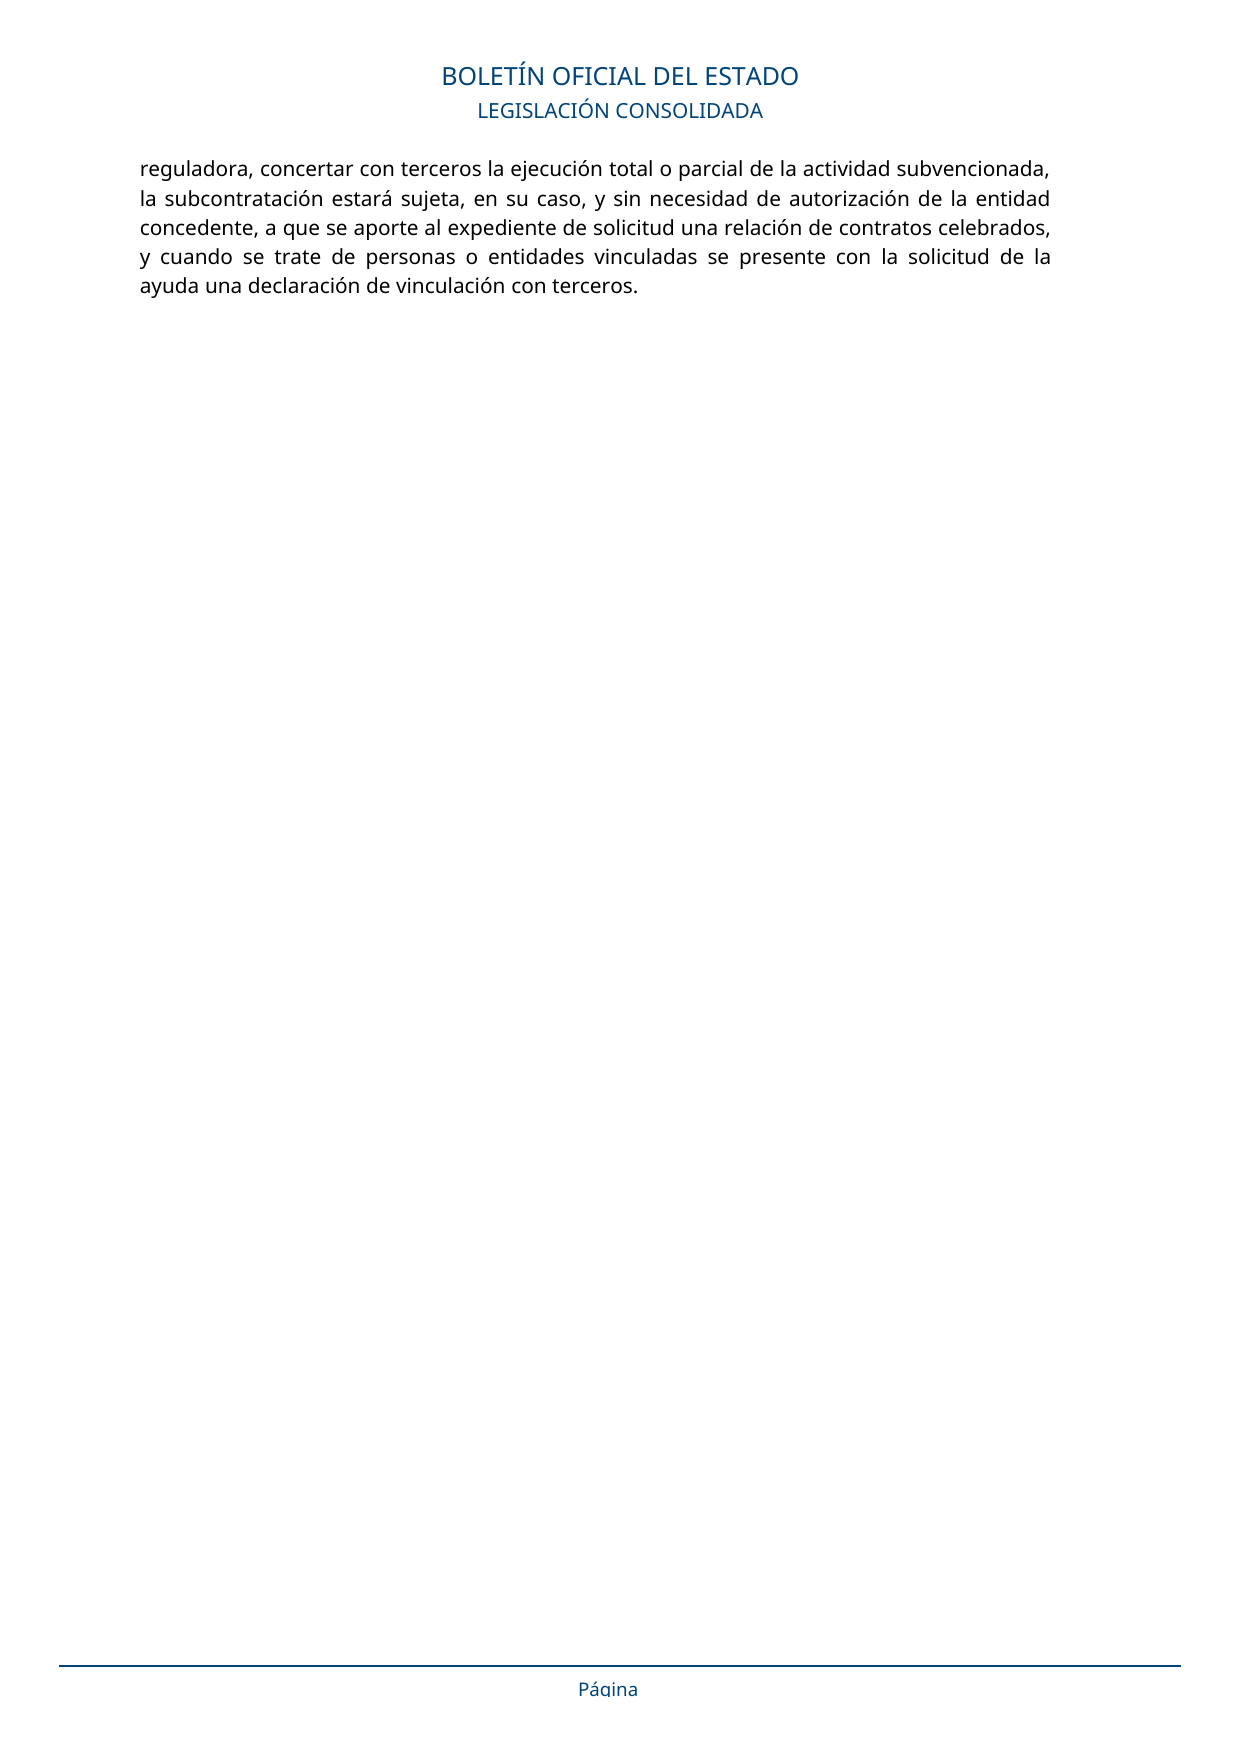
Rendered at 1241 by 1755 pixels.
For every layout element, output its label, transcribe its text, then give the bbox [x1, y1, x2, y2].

list reguladora, concertar con terceros la ejecución total o parcial de la actividad subvencionada, la subcontratación estará sujeta, en su caso, y sin necesidad de autorización de la entidad concedente, a que se aporte al expediente de solicitud una relación de contratos celebrados, y cuando se trate de personas o entidades vinculadas se presente con la solicitud de la ayuda una declaración de vinculación con terceros. [139, 154, 1052, 300]
